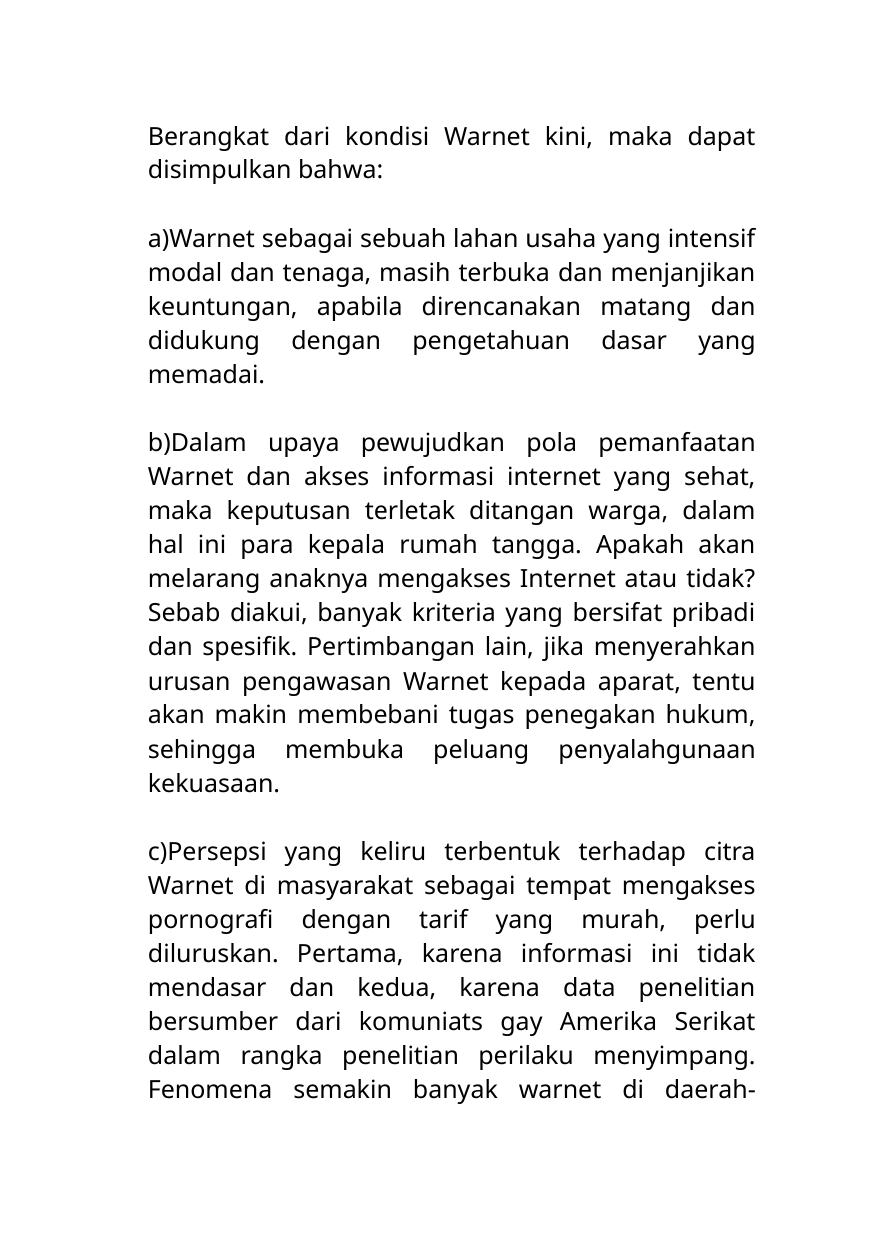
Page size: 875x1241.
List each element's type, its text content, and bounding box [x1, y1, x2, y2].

text a)Warnet sebagai sebuah lahan usaha yang intensif modal dan tenaga, masih terbuka dan menjanjikan keuntungan, apabila direncanakan matang dan didukung dengan pengetahuan dasar yang memadai. [148, 220, 756, 391]
text c)Persepsi yang keliru terbentuk terhadap citra Warnet di masyarakat sebagai tempat mengakses pornografi dengan tarif yang murah, perlu diluruskan. Pertama, karena informasi ini tidak mendasar dan kedua, karena data penelitian bersumber dari komuniats gay Amerika Serikat dalam rangka penelitian perilaku menyimpang. Fenomena semakin banyak warnet di daerah- [148, 833, 756, 1106]
text Berangkat dari kondisi Warnet kini, maka dapat disimpulkan bahwa: [148, 118, 756, 186]
text b)Dalam upaya pewujudkan pola pemanfaatan Warnet dan akses informasi internet yang sehat, maka keputusan terletak ditangan warga, dalam hal ini para kepala rumah tangga. Apakah akan melarang anaknya mengakses Internet atau tidak? Sebab diakui, banyak kriteria yang bersifat pribadi dan spesifik. Pertimbangan lain, jika menyerahkan urusan pengawasan Warnet kepada aparat, tentu akan makin membebani tugas penegakan hukum, sehingga membuka peluang penyalahgunaan kekuasaan. [148, 425, 756, 799]
